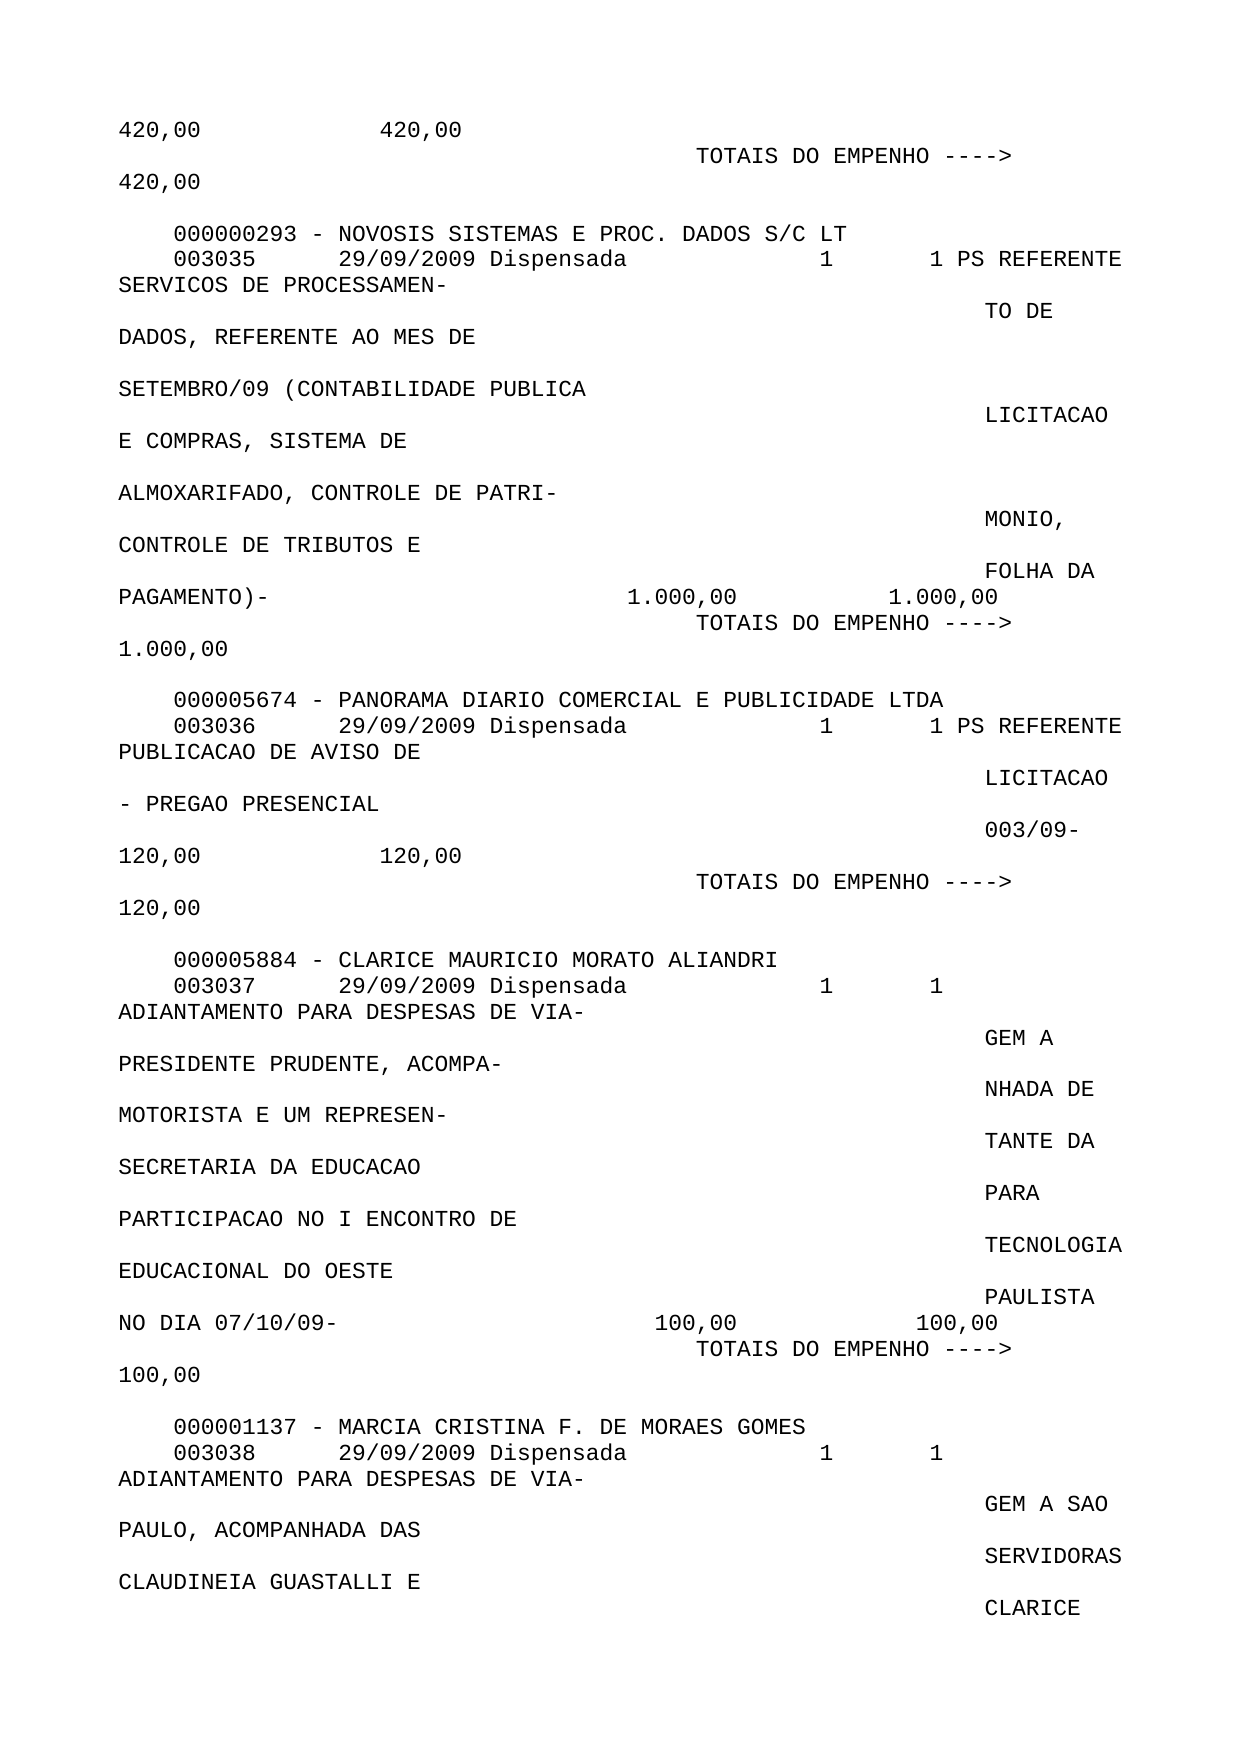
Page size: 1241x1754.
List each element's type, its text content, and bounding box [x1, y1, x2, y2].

text SERVIDORAS CLAUDINEIA GUASTALLI E [118, 1545, 1122, 1597]
text TO DE DADOS, REFERENTE AO MES DE [118, 300, 1122, 352]
text 003037 29/09/2009 Dispensada 1 1 ADIANTAMENTO PARA DESPESAS DE VIA- [118, 974, 1122, 1026]
text TANTE DA SECRETARIA DA EDUCACAO [118, 1130, 1122, 1182]
text PAULISTA NO DIA 07/10/09- 100,00 100,00 [118, 1285, 1122, 1337]
text 000000293 - NOVOSIS SISTEMAS E PROC. DADOS S/C LT [118, 222, 1122, 248]
text 003035 29/09/2009 Dispensada 1 1 PS REFERENTE SERVICOS DE PROCESSAMEN- [118, 248, 1122, 300]
text GEM A PRESIDENTE PRUDENTE, ACOMPA- [118, 1026, 1122, 1078]
text LICITACAO - PREGAO PRESENCIAL [118, 767, 1122, 818]
text TOTAIS DO EMPENHO ----> 120,00 [118, 870, 1122, 922]
text 000001137 - MARCIA CRISTINA F. DE MORAES GOMES [118, 1415, 1122, 1441]
text 003/09- 120,00 120,00 [118, 818, 1122, 870]
text 420,00 420,00 [118, 118, 1122, 144]
text GEM A SAO PAULO, ACOMPANHADA DAS [118, 1493, 1122, 1545]
text 003036 29/09/2009 Dispensada 1 1 PS REFERENTE PUBLICACAO DE AVISO DE [118, 715, 1122, 767]
text FOLHA DA PAGAMENTO)- 1.000,00 1.000,00 [118, 559, 1122, 611]
text TOTAIS DO EMPENHO ----> 1.000,00 [118, 611, 1122, 663]
text ALMOXARIFADO, CONTROLE DE PATRI- [118, 455, 1122, 507]
text 000005674 - PANORAMA DIARIO COMERCIAL E PUBLICIDADE LTDA [118, 689, 1122, 715]
text 003038 29/09/2009 Dispensada 1 1 ADIANTAMENTO PARA DESPESAS DE VIA- [118, 1441, 1122, 1493]
text PARA PARTICIPACAO NO I ENCONTRO DE [118, 1182, 1122, 1233]
text TECNOLOGIA EDUCACIONAL DO OESTE [118, 1233, 1122, 1285]
text NHADA DE MOTORISTA E UM REPRESEN- [118, 1078, 1122, 1130]
text TOTAIS DO EMPENHO ----> 420,00 [118, 144, 1122, 196]
text CLARICE [118, 1597, 1122, 1622]
text LICITACAO E COMPRAS, SISTEMA DE [118, 403, 1122, 455]
text TOTAIS DO EMPENHO ----> 100,00 [118, 1337, 1122, 1389]
text MONIO, CONTROLE DE TRIBUTOS E [118, 507, 1122, 559]
text SETEMBRO/09 (CONTABILIDADE PUBLICA [118, 352, 1122, 403]
text 000005884 - CLARICE MAURICIO MORATO ALIANDRI [118, 948, 1122, 974]
